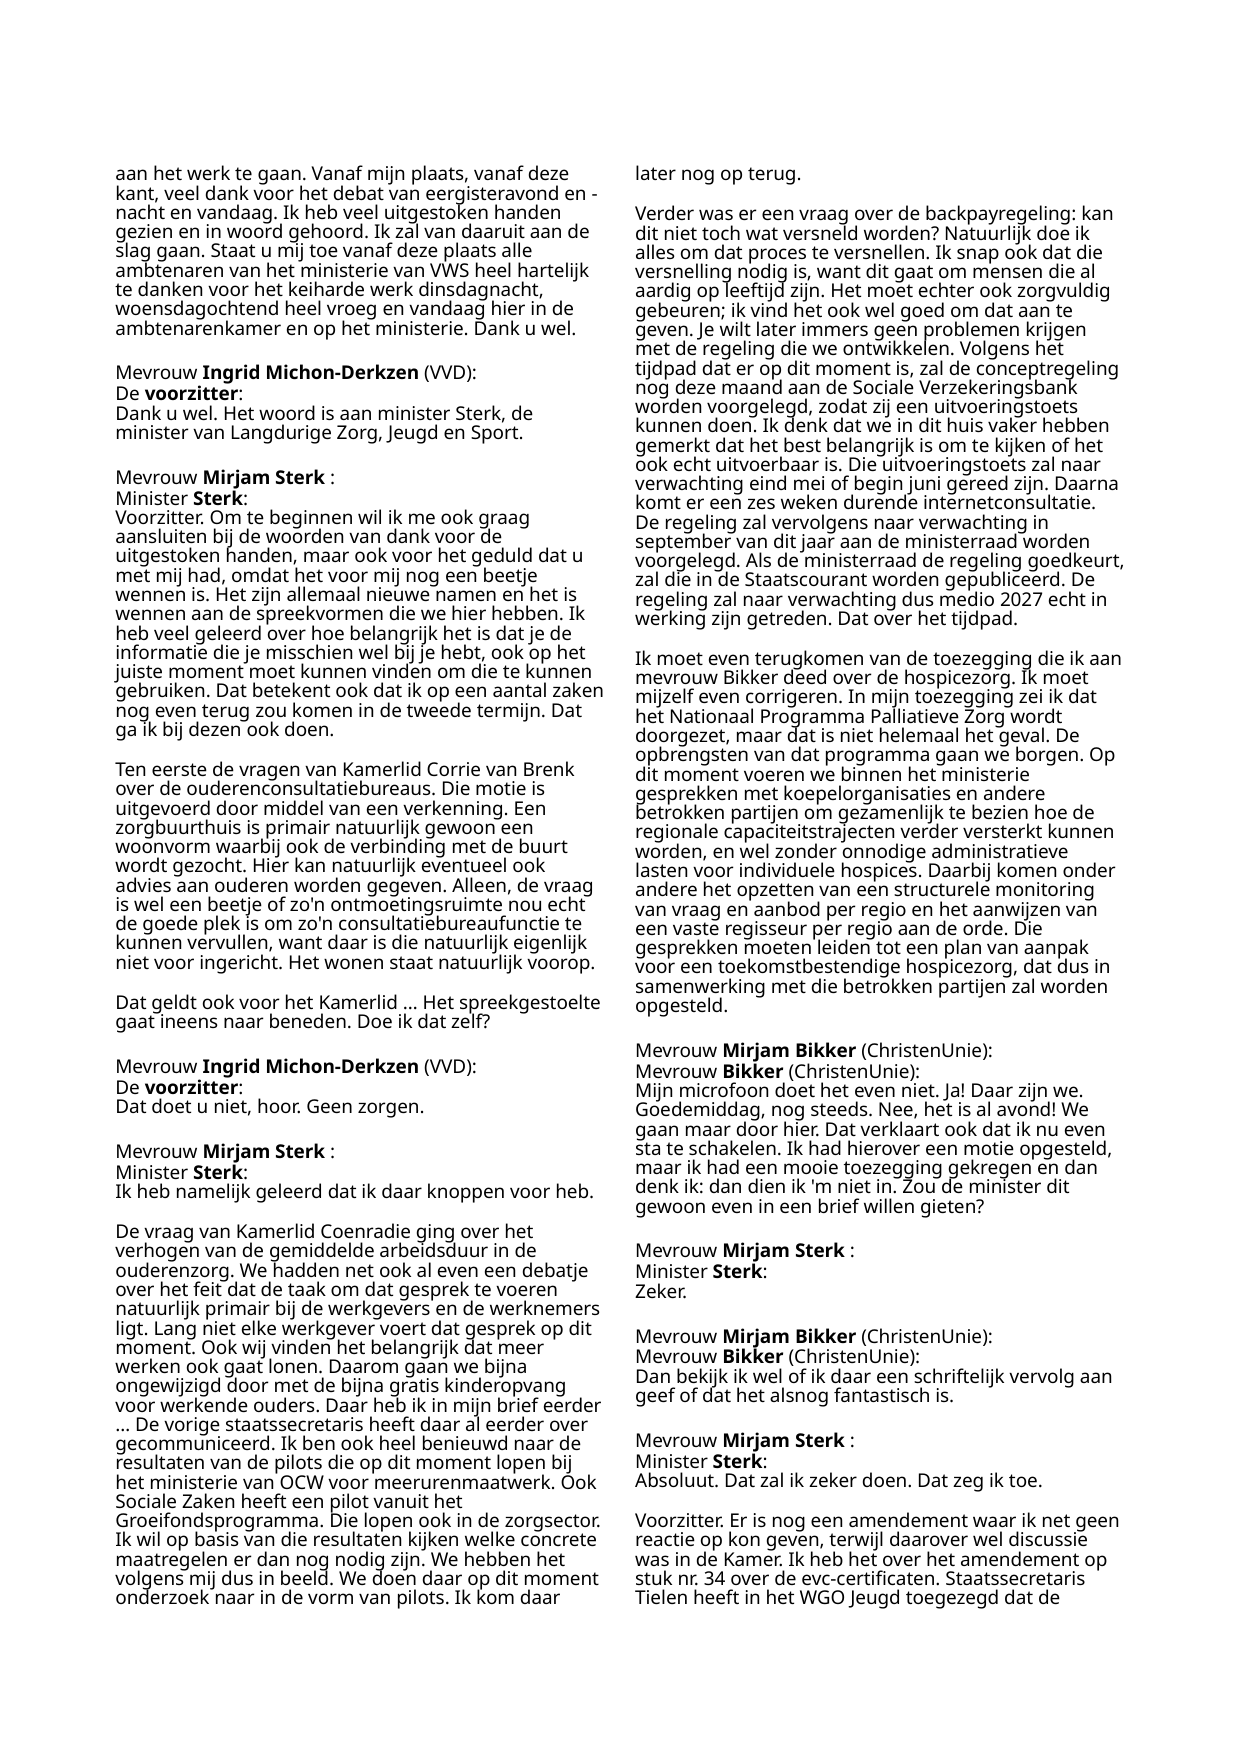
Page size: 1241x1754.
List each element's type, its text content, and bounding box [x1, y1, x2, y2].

text Minister Sterk: [115, 1164, 605, 1183]
text Dan bekijk ik wel of ik daar een schriftelijk vervolg aan geef of dat het alsnog fantastisch is. [635, 1368, 1125, 1406]
text Ten eerste de vragen van Kamerlid Corrie van Brenk over de ouderenconsultatiebureaus. Die motie is uitgevoerd door middel van een verkenning. Een zorgbuurthuis is primair natuurlijk gewoon een woonvorm waarbij ook de verbinding met de buurt wordt gezocht. Hier kan natuurlijk eventueel ook advies aan ouderen worden gegeven. Alleen, de vraag is wel een beetje of zo'n ontmoetingsruimte nou echt de goede plek is om zo'n consultatiebureaufunctie te kunnen vervullen, want daar is die natuurlijk eigenlijk niet voor ingericht. Het wonen staat natuurlijk voorop. [115, 761, 605, 973]
text De voorzitter: [115, 1079, 605, 1098]
text Minister Sterk: [115, 490, 605, 509]
text aan het werk te gaan. Vanaf mijn plaats, vanaf deze kant, veel dank voor het debat van eergisteravond en -nacht en vandaag. Ik heb veel uitgestoken handen gezien en in woord gehoord. Ik zal van daaruit aan de slag gaan. Staat u mij toe vanaf deze plaats alle ambtenaren van het ministerie van VWS heel hartelijk te danken voor het keiharde werk dinsdagnacht, woensdagochtend heel vroeg en vandaag hier in de ambtenarenkamer en op het ministerie. Dank u wel. [115, 165, 605, 339]
text Mevrouw Mirjam Bikker (ChristenUnie): [635, 1323, 1125, 1348]
text Voorzitter. Er is nog een amendement waar ik net geen reactie op kon geven, terwijl daarover wel discussie was in de Kamer. Ik heb het over het amendement op stuk nr. 34 over de evc-certificaten. Staatssecretaris Tielen heeft in het WGO Jeugd toegezegd dat de [635, 1512, 1125, 1608]
text Zeker. [635, 1283, 1125, 1302]
text Minister Sterk: [635, 1263, 1125, 1283]
text Ik heb namelijk geleerd dat ik daar knoppen voor heb. [115, 1183, 605, 1202]
text Mevrouw Mirjam Sterk : [635, 1427, 1125, 1453]
text Mevrouw Mirjam Sterk : [115, 464, 605, 490]
text Ik moet even terugkomen van de toezegging die ik aan mevrouw Bikker deed over de hospicezorg. Ik moet mijzelf even corrigeren. In mijn toezegging zei ik dat het Nationaal Programma Palliatieve Zorg wordt doorgezet, maar dat is niet helemaal het geval. De opbrengsten van dat programma gaan we borgen. Op dit moment voeren we binnen het ministerie gesprekken met koepelorganisaties en andere betrokken partijen om gezamenlijk te bezien hoe de regionale capaciteitstrajecten verder versterkt kunnen worden, en wel zonder onnodige administratieve lasten voor individuele hospices. Daarbij komen onder andere het opzetten van een structurele monitoring van vraag en aanbod per regio en het aanwijzen van een vaste regisseur per regio aan de orde. Die gesprekken moeten leiden tot een plan van aanpak voor een toekomstbestendige hospicezorg, dat dus in samenwerking met die betrokken partijen zal worden opgesteld. [635, 650, 1125, 1016]
text Dat doet u niet, hoor. Geen zorgen. [115, 1098, 605, 1117]
text Mevrouw Mirjam Sterk : [635, 1238, 1125, 1263]
text Mijn microfoon doet het even niet. Ja! Daar zijn we. Goedemiddag, nog steeds. Nee, het is al avond! We gaan maar door hier. Dat verklaart ook dat ik nu even sta te schakelen. Ik had hierover een motie opgesteld, maar ik had een mooie toezegging gekregen en dan denk ik: dan dien ik 'm niet in. Zou de minister dit gewoon even in een brief willen gieten? [635, 1082, 1125, 1217]
text Voorzitter. Om te beginnen wil ik me ook graag aansluiten bij de woorden van dank voor de uitgestoken handen, maar ook voor het geduld dat u met mij had, omdat het voor mij nog een beetje wennen is. Het zijn allemaal nieuwe namen en het is wennen aan de spreekvormen die we hier hebben. Ik heb veel geleerd over hoe belangrijk het is dat je de informatie die je misschien wel bij je hebt, ook op het juiste moment moet kunnen vinden om die te kunnen gebruiken. Dat betekent ook dat ik op een aantal zaken nog even terug zou komen in de tweede termijn. Dat ga ik bij dezen ook doen. [115, 509, 605, 740]
text Dank u wel. Het woord is aan minister Sterk, de minister van Langdurige Zorg, Jeugd en Sport. [115, 404, 605, 443]
text De vraag van Kamerlid Coenradie ging over het verhogen van de gemiddelde arbeidsduur in de ouderenzorg. We hadden net ook al even een debatje over het feit dat de taak om dat gesprek te voeren natuurlijk primair bij de werkgevers en de werknemers ligt. Lang niet elke werkgever voert dat gesprek op dit moment. Ook wij vinden het belangrijk dat meer werken ook gaat lonen. Daarom gaan we bijna ongewijzigd door met de bijna gratis kinderopvang voor werkende ouders. Daar heb ik in mijn brief eerder … De vorige staatssecretaris heeft daar al eerder over gecommuniceerd. Ik ben ook heel benieuwd naar de resultaten van de pilots die op dit moment lopen bij het ministerie van OCW voor meerurenmaatwerk. Ook Sociale Zaken heeft een pilot vanuit het Groeifondsprogramma. Die lopen ook in de zorgsector. Ik wil op basis van die resultaten kijken welke concrete maatregelen er dan nog nodig zijn. We hebben het volgens mij dus in beeld. We doen daar op dit moment onderzoek naar in de vorm van pilots. Ik kom daar [115, 1223, 605, 1608]
text Minister Sterk: [635, 1453, 1125, 1472]
text Mevrouw Bikker (ChristenUnie): [635, 1348, 1125, 1368]
text Mevrouw Ingrid Michon-Derkzen (VVD): [115, 359, 605, 385]
text Mevrouw Mirjam Bikker (ChristenUnie): [635, 1037, 1125, 1063]
text Mevrouw Mirjam Sterk : [115, 1138, 605, 1164]
text Dat geldt ook voor het Kamerlid … Het spreekgestoelte gaat ineens naar beneden. Doe ik dat zelf? [115, 994, 605, 1032]
text Verder was er een vraag over de backpayregeling: kan dit niet toch wat versneld worden? Natuurlijk doe ik alles om dat proces te versnellen. Ik snap ook dat die versnelling nodig is, want dit gaat om mensen die al aardig op leeftijd zijn. Het moet echter ook zorgvuldig gebeuren; ik vind het ook wel goed om dat aan te geven. Je wilt later immers geen problemen krijgen met de regeling die we ontwikkelen. Volgens het tijdpad dat er op dit moment is, zal de conceptregeling nog deze maand aan de Sociale Verzekeringsbank worden voorgelegd, zodat zij een uitvoeringstoets kunnen doen. Ik denk dat we in dit huis vaker hebben gemerkt dat het best belangrijk is om te kijken of het ook echt uitvoerbaar is. Die uitvoeringstoets zal naar verwachting eind mei of begin juni gereed zijn. Daarna komt er een zes weken durende internetconsultatie. De regeling zal vervolgens naar verwachting in september van dit jaar aan de ministerraad worden voorgelegd. Als de ministerraad de regeling goedkeurt, zal die in de Staatscourant worden gepubliceerd. De regeling zal naar verwachting dus medio 2027 echt in werking zijn getreden. Dat over het tijdpad. [635, 205, 1125, 629]
text De voorzitter: [115, 385, 605, 404]
text Mevrouw Bikker (ChristenUnie): [635, 1063, 1125, 1082]
text Absoluut. Dat zal ik zeker doen. Dat zeg ik toe. [635, 1472, 1125, 1491]
text Mevrouw Ingrid Michon-Derkzen (VVD): [115, 1053, 605, 1079]
text later nog op terug. [635, 165, 1125, 184]
